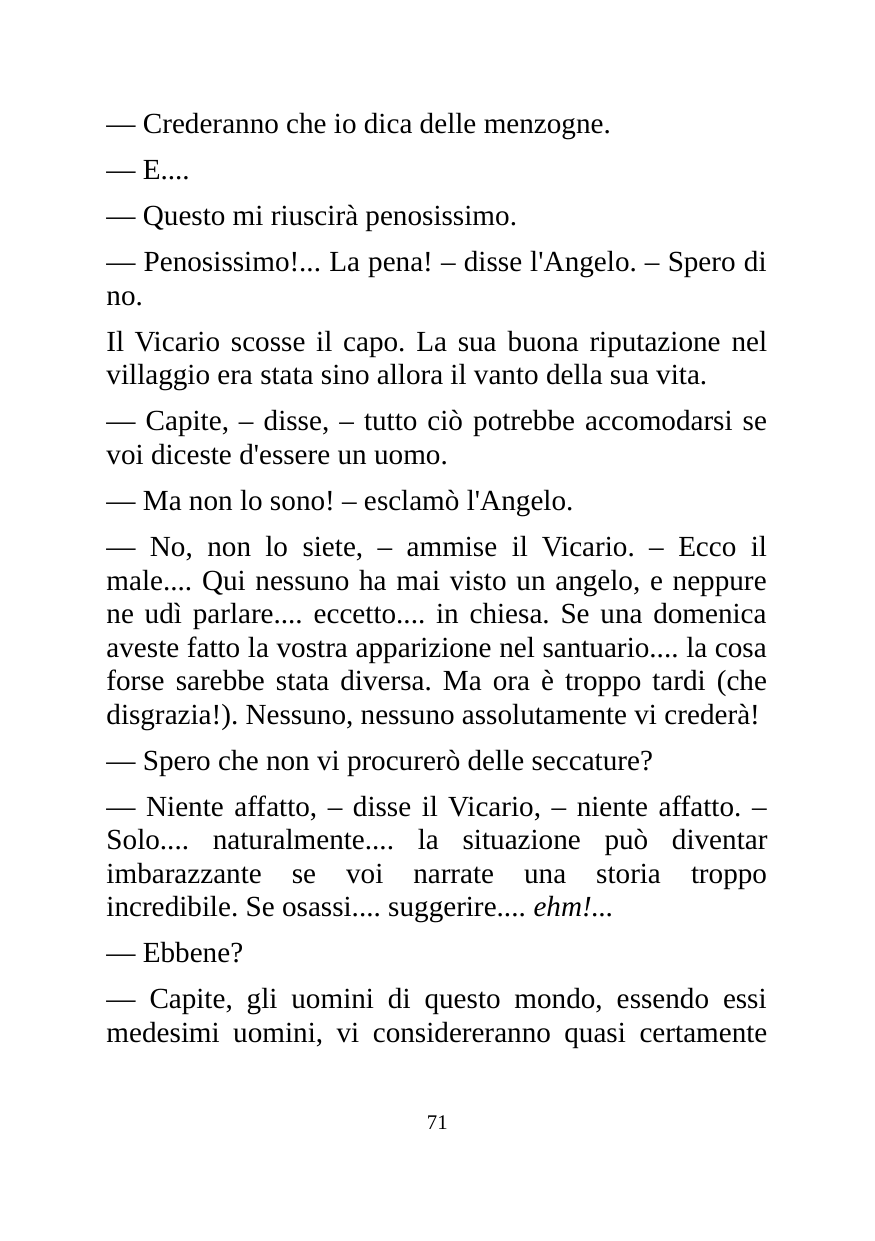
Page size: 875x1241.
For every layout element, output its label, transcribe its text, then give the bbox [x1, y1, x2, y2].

text — Spero che non vi procurerò delle seccature? [106, 743, 768, 776]
text — Crederanno che io dica delle menzogne. [106, 106, 768, 140]
text — No, non lo siete, – ammise il Vicario. – Ecco il male.... Qui nessuno ha mai visto un angelo, e neppure ne udì parlare.... eccetto.... in chiesa. Se una domenica aveste fatto la vostra apparizione nel santuario.... la cosa forse sarebbe stata diversa. Ma ora è troppo tardi (che disgrazia!). Nessuno, nessuno assolutamente vi crederà! [106, 529, 768, 730]
text — Capite, – disse, – tutto ciò potrebbe accomodarsi se voi diceste d'essere un uomo. [106, 403, 768, 471]
text — E.... [106, 152, 768, 186]
text — Ebbene? [106, 936, 768, 969]
text — Questo mi riuscirà penosissimo. [106, 198, 768, 232]
text — Niente affatto, – disse il Vicario, – niente affatto. – Solo.... naturalmente.... la situazione può diventar imbarazzante se voi narrate una storia troppo incredibile. Se osassi.... suggerire.... ehm!... [106, 789, 768, 923]
text Il Vicario scosse il capo. La sua buona riputazione nel villaggio era stata sino allora il vanto della sua vita. [106, 324, 768, 391]
text — Penosissimo!... La pena! – disse l'Angelo. – Spero di no. [106, 244, 768, 311]
text — Capite, gli uomini di questo mondo, essendo essi medesimi uomini, vi considereranno quasi certamente [106, 982, 768, 1049]
text — Ma non lo sono! – esclamò l'Angelo. [106, 483, 768, 517]
